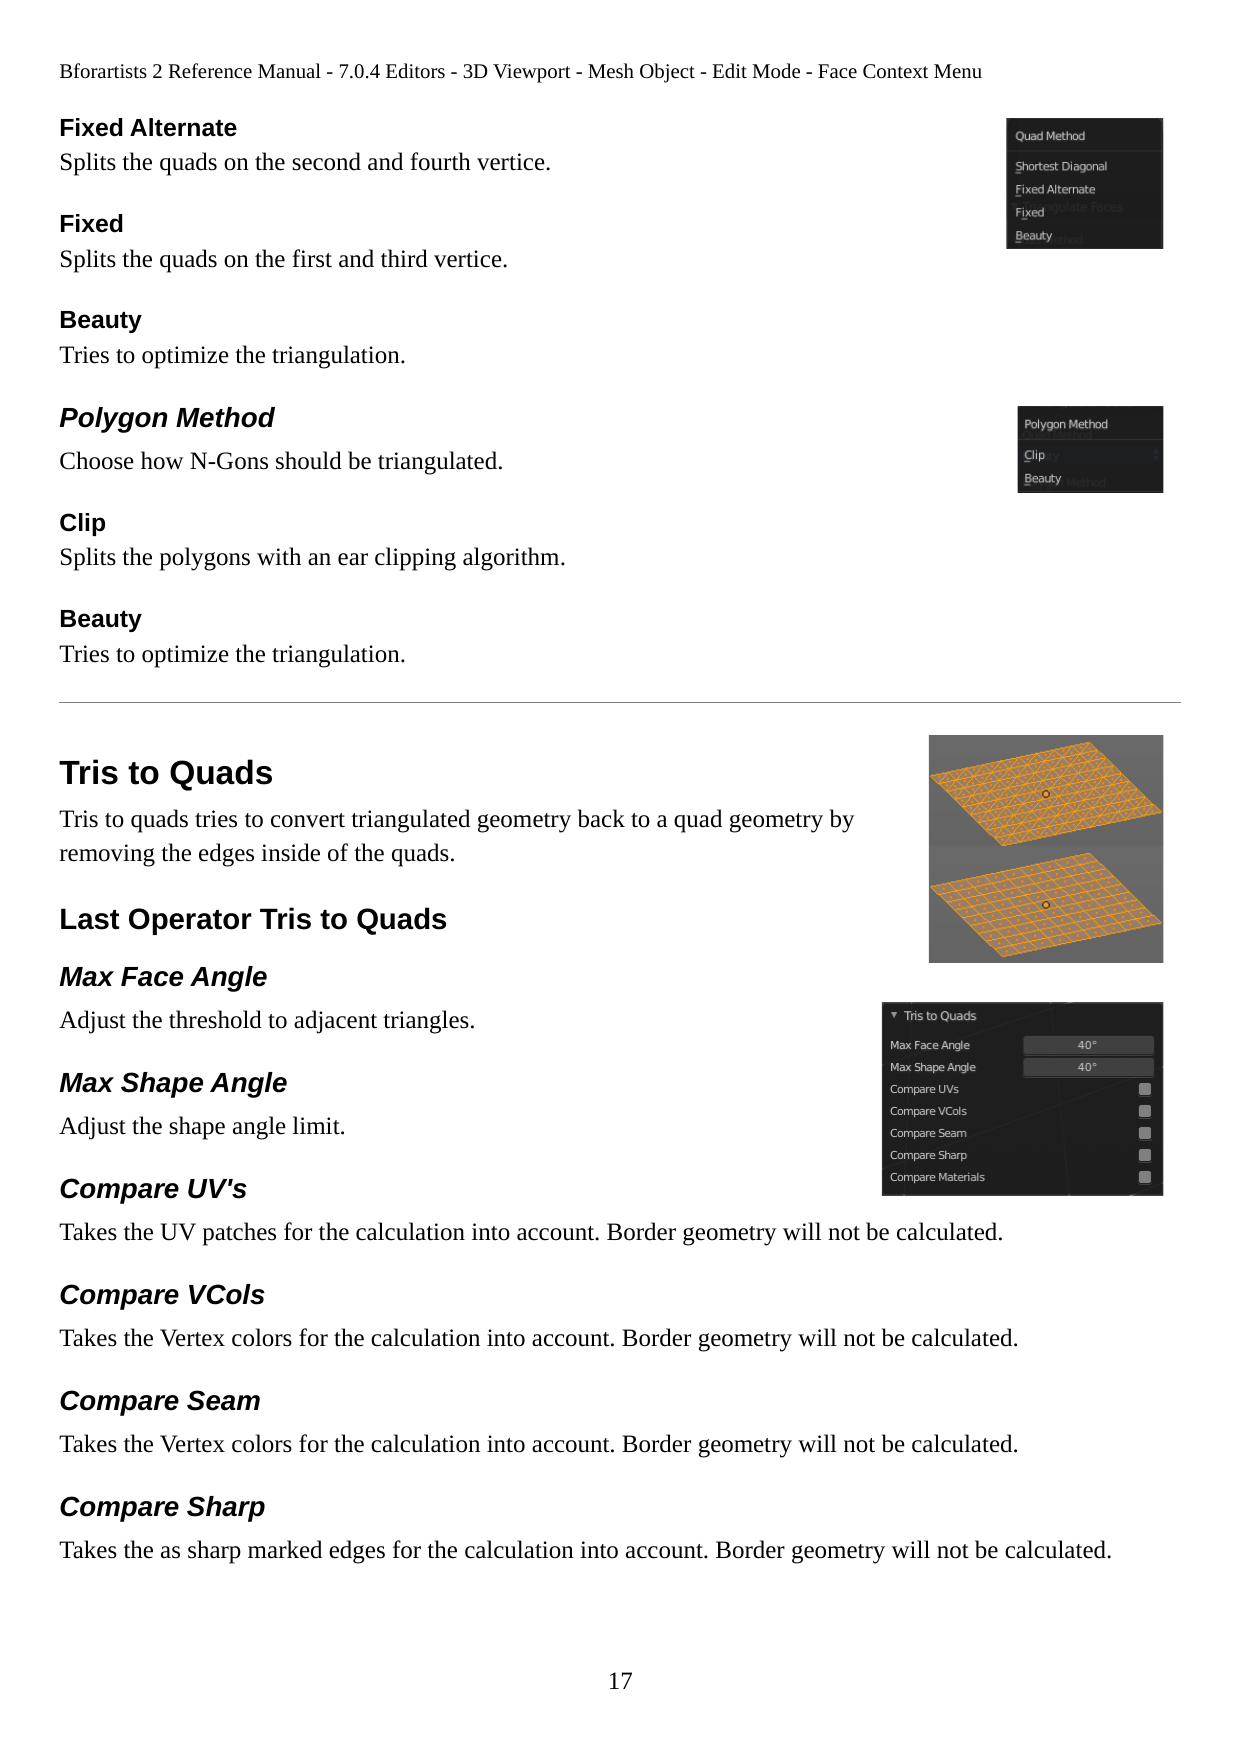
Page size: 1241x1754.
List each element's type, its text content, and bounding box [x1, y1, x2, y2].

subtitle Compare Seam [59, 1384, 1181, 1416]
subtitle Fixed [59, 209, 1006, 237]
text Tries to optimize the triangulation. [59, 639, 1181, 667]
subtitle [1164, 753, 1181, 791]
subtitle Compare UV's [59, 1173, 1181, 1204]
text Takes the UV patches for the calculation into account. Border geometry will not be calculated. [59, 1217, 1181, 1246]
subtitle Polygon Method [59, 402, 1181, 433]
picture [1006, 118, 1164, 249]
text Tries to optimize the triangulation. [59, 340, 1181, 369]
text Choose how N-Gons should be triangulated. [59, 446, 1017, 475]
subtitle Max Face Angle [59, 961, 1181, 993]
text Takes the Vertex colors for the calculation into account. Border geometry will not be calculated. [59, 1429, 1181, 1458]
text Tris to quads tries to convert triangulated geometry back to a quad geometry by removing the edges inside of the quads. [59, 804, 928, 867]
text Splits the quads on the second and fourth vertice. [59, 147, 1006, 176]
text Takes the as sharp marked edges for the calculation into account. Border geometry will not be calculated. [59, 1535, 1181, 1564]
text Splits the quads on the first and third vertice. [59, 244, 1181, 272]
subtitle Max Shape Angle [59, 1067, 881, 1099]
subtitle Fixed Alternate [59, 113, 1181, 141]
picture [928, 735, 1164, 963]
subtitle Compare VCols [59, 1279, 1181, 1311]
subtitle Last Operator Tris to Quads [59, 902, 928, 936]
subtitle [1164, 1067, 1181, 1099]
picture [1017, 406, 1164, 493]
subtitle [1164, 209, 1181, 237]
picture [881, 1002, 1164, 1196]
subtitle Beauty [59, 305, 1181, 334]
text Takes the Vertex colors for the calculation into account. Border geometry will not be calculated. [59, 1323, 1181, 1352]
text Splits the polygons with an ear clipping algorithm. [59, 542, 1181, 571]
subtitle Compare Sharp [59, 1491, 1181, 1522]
subtitle [1164, 902, 1181, 936]
text Adjust the shape angle limit. [59, 1111, 881, 1140]
subtitle Beauty [59, 604, 1181, 632]
subtitle Clip [59, 508, 1181, 536]
text Adjust the threshold to adjacent triangles. [59, 1005, 881, 1034]
subtitle Tris to Quads [59, 753, 928, 791]
